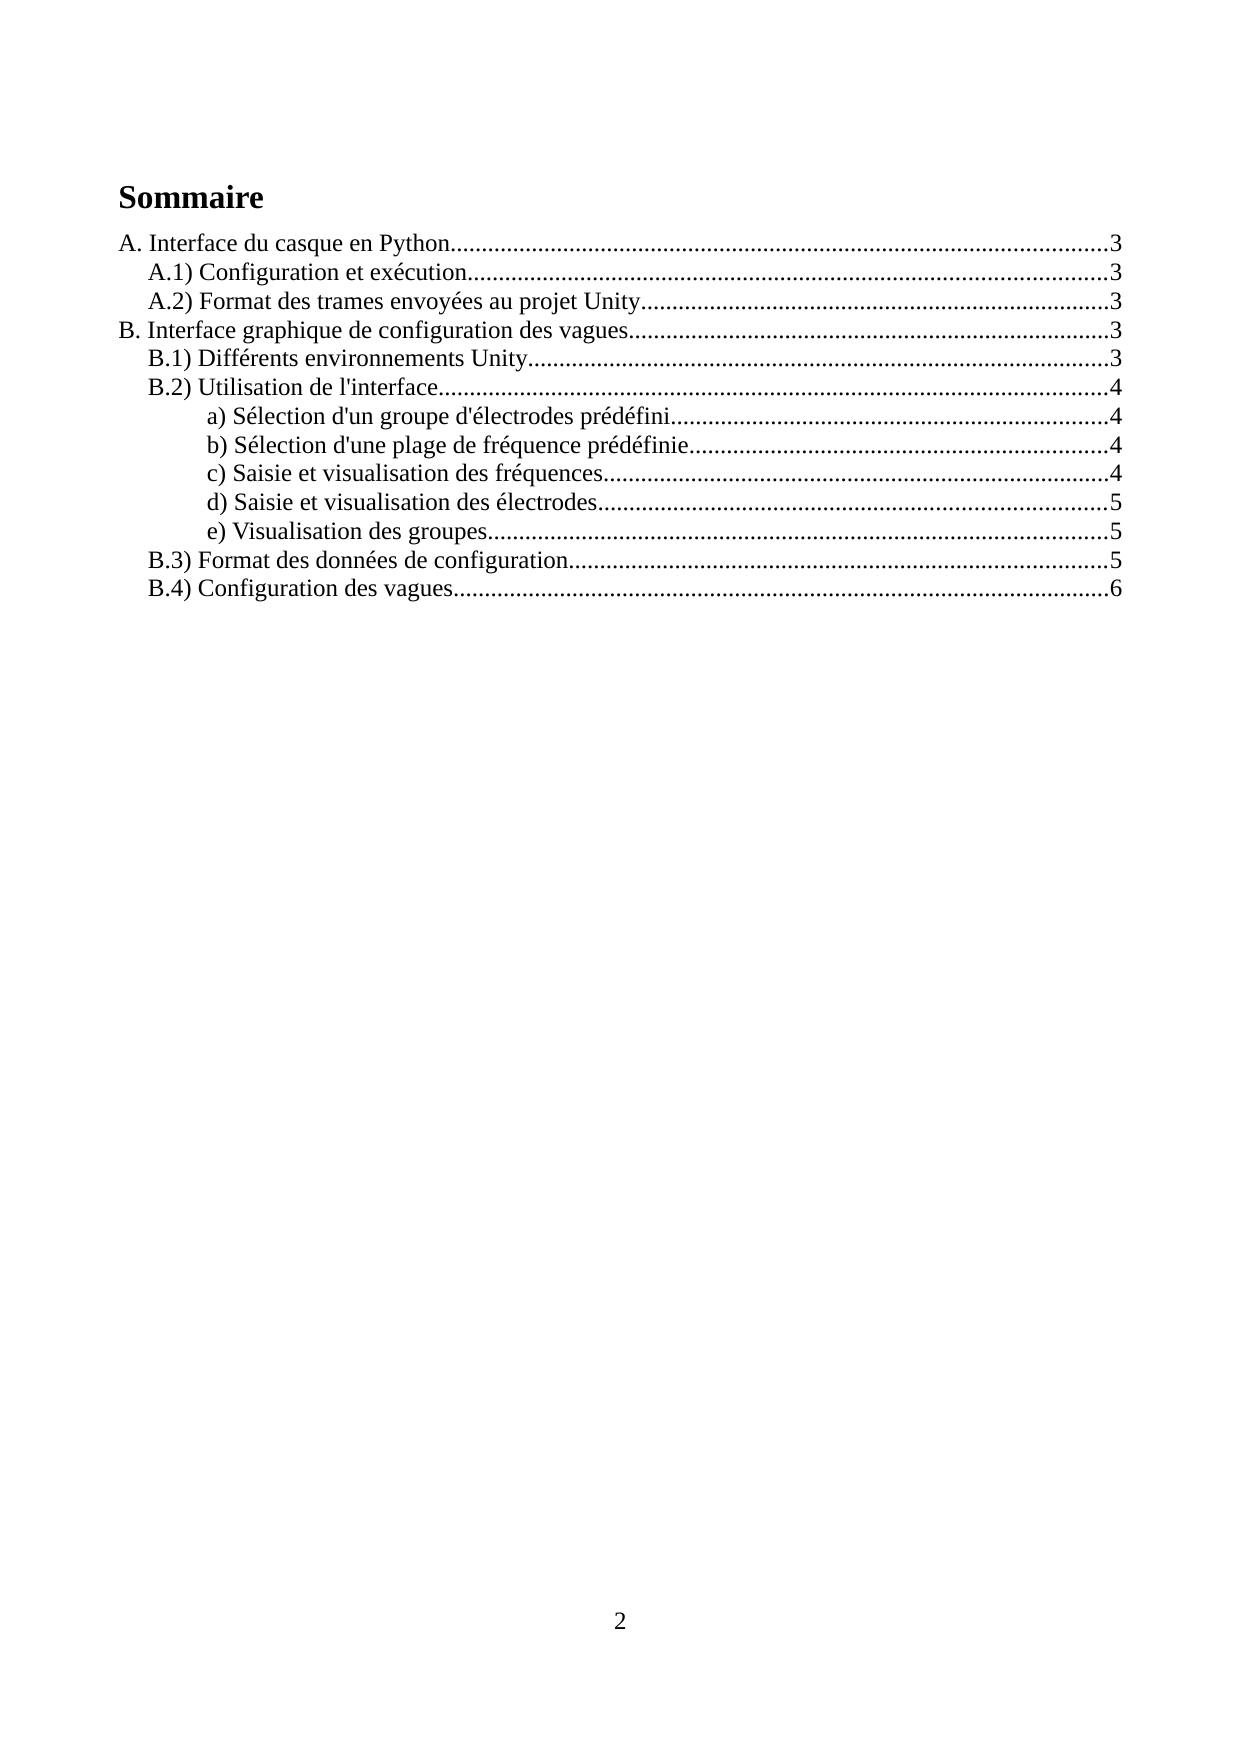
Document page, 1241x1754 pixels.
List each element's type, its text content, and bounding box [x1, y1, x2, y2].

text A.1) Configuration et exécution 3 [148, 257, 1122, 286]
text A.2) Format des trames envoyées au projet Unity 3 [148, 286, 1122, 315]
text B.4) Configuration des vagues 6 [148, 573, 1122, 602]
text d) Saisie et visualisation des électrodes 5 [207, 487, 1122, 516]
text b) Sélection d'une plage de fréquence prédéfinie 4 [207, 430, 1122, 458]
text e) Visualisation des groupes 5 [207, 516, 1122, 545]
subtitle Sommaire [118, 178, 1122, 216]
text B. Interface graphique de configuration des vagues 3 [118, 315, 1122, 343]
text B.2) Utilisation de l'interface 4 [148, 372, 1122, 401]
text B.3) Format des données de configuration 5 [148, 545, 1122, 573]
text c) Saisie et visualisation des fréquences 4 [207, 458, 1122, 487]
text A. Interface du casque en Python 3 [118, 228, 1122, 257]
text B.1) Différents environnements Unity 3 [148, 343, 1122, 372]
text a) Sélection d'un groupe d'électrodes prédéfini 4 [207, 401, 1122, 430]
